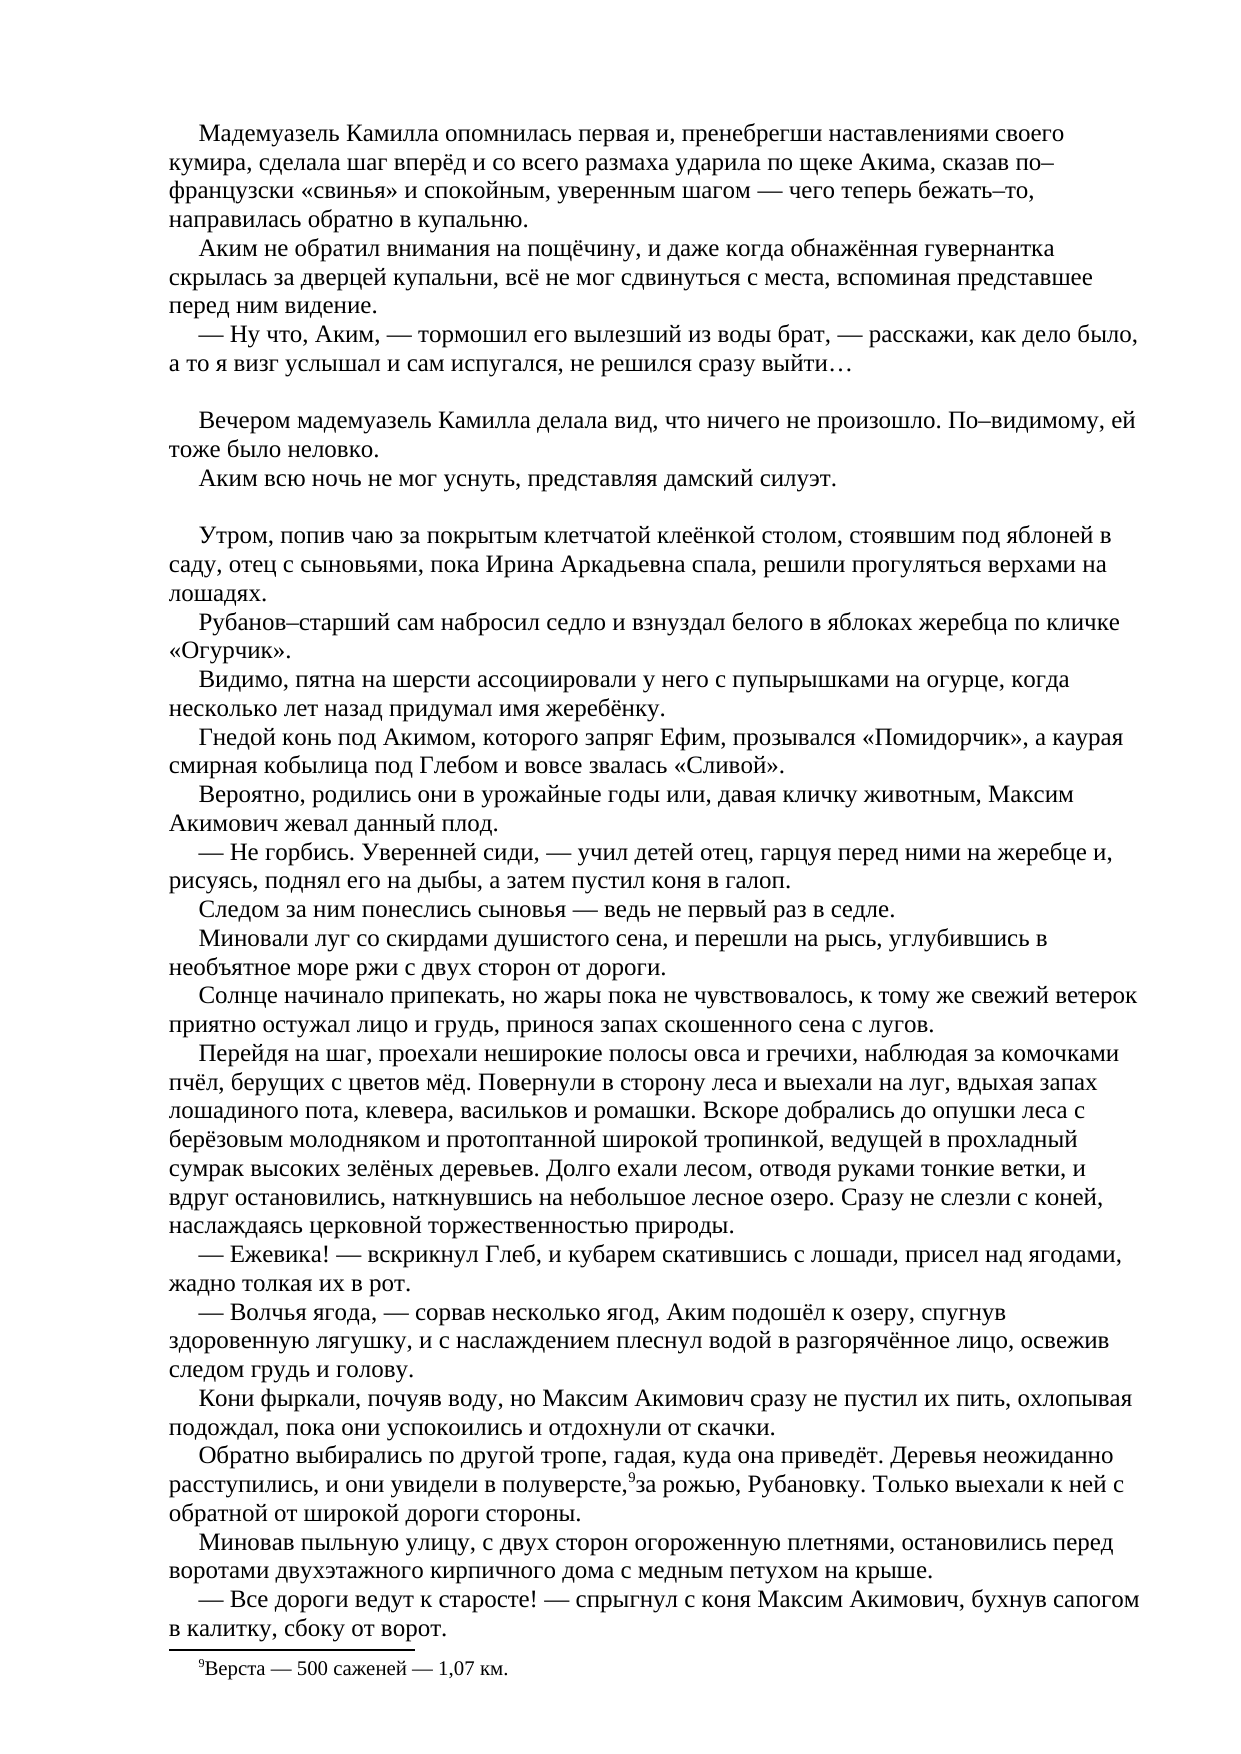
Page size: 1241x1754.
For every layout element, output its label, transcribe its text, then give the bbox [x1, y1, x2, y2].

text Миновали луг со скирдами душистого сена, и перешли на рысь, углубившись в необъятное море ржи с двух сторон от дороги. [169, 923, 1152, 981]
text — Ну что, Аким, — тормошил его вылезший из воды брат, — расскажи, как дело было, а то я визг услышал и сам испугался, не решился сразу выйти… [169, 319, 1152, 377]
text Вероятно, родились они в урожайные годы или, давая кличку животным, Максим Акимович жевал данный плод. [169, 779, 1152, 837]
text Перейдя на шаг, проехали неширокие полосы овса и гречихи, наблюдая за комочками пчёл, берущих с цветов мёд. Повернули в сторону леса и выехали на луг, вдыхая запах лошадиного пота, клевера, васильков и ромашки. Вскоре добрались до опушки леса с берёзовым молодняком и протоптанной широкой тропинкой, ведущей в прохладный сумрак высоких зелёных деревьев. Долго ехали лесом, отводя руками тонкие ветки, и вдруг остановились, наткнувшись на небольшое лесное озеро. Сразу не слезли с коней, наслаждаясь церковной торжественностью природы. [169, 1038, 1152, 1239]
text Миновав пыльную улицу, с двух сторон огороженную плетнями, остановились перед воротами двухэтажного кирпичного дома с медным петухом на крыше. [169, 1527, 1152, 1584]
text Вечером мадемуазель Камилла делала вид, что ничего не произошло. По–видимому, ей тоже было неловко. [169, 406, 1152, 463]
text Кони фыркали, почуяв воду, но Максим Акимович сразу не пустил их пить, охлопывая подождал, пока они успокоились и отдохнули от скачки. [169, 1383, 1152, 1441]
text Рубанов–старший сам набросил седло и взнуздал белого в яблоках жеребца по кличке «Огурчик». [169, 607, 1152, 664]
text Верста — 500 саженей — 1,07 км. [169, 1656, 1152, 1680]
text Обратно выбирались по другой тропе, гадая, куда она приведёт. Деревья неожиданно расступились, и они увидели в полуверсте,за рожью, Рубановку. Только выехали к ней с обратной от широкой дороги стороны. [169, 1441, 1152, 1527]
text Солнце начинало припекать, но жары пока не чувствовалось, к тому же свежий ветерок приятно остужал лицо и грудь, принося запах скошенного сена с лугов. [169, 981, 1152, 1038]
text Мадемуазель Камилла опомнилась первая и, пренебрегши наставлениями своего кумира, сделала шаг вперёд и со всего размаха ударила по щеке Акима, сказав по–французски «свинья» и спокойным, уверенным шагом — чего теперь бежать–то, направилась обратно в купальню. [169, 118, 1152, 233]
text Видимо, пятна на шерсти ассоциировали у него с пупырышками на огурце, когда несколько лет назад придумал имя жеребёнку. [169, 664, 1152, 722]
text — Волчья ягода, — сорвав несколько ягод, Аким подошёл к озеру, спугнув здоровенную лягушку, и с наслаждением плеснул водой в разгорячённое лицо, освежив следом грудь и голову. [169, 1297, 1152, 1383]
text Следом за ним понеслись сыновья — ведь не первый раз в седле. [169, 894, 1152, 923]
text Утром, попив чаю за покрытым клетчатой клеёнкой столом, стоявшим под яблоней в саду, отец с сыновьями, пока Ирина Аркадьевна спала, решили прогуляться верхами на лошадях. [169, 521, 1152, 607]
text — Ежевика! — вскрикнул Глеб, и кубарем скатившись с лошади, присел над ягодами, жадно толкая их в рот. [169, 1239, 1152, 1297]
text — Все дороги ведут к старосте! — спрыгнул с коня Максим Акимович, бухнув сапогом в калитку, сбоку от ворот. [169, 1584, 1152, 1642]
text Аким всю ночь не мог уснуть, представляя дамский силуэт. [169, 463, 1152, 492]
text — Не горбись. Уверенней сиди, — учил детей отец, гарцуя перед ними на жеребце и, рисуясь, поднял его на дыбы, а затем пустил коня в галоп. [169, 837, 1152, 894]
text Аким не обратил внимания на пощёчину, и даже когда обнажённая гувернантка скрылась за дверцей купальни, всё не мог сдвинуться с места, вспоминая представшее перед ним видение. [169, 233, 1152, 319]
text Гнедой конь под Акимом, которого запряг Ефим, прозывался «Помидорчик», а каурая смирная кобылица под Глебом и вовсе звалась «Сливой». [169, 722, 1152, 779]
